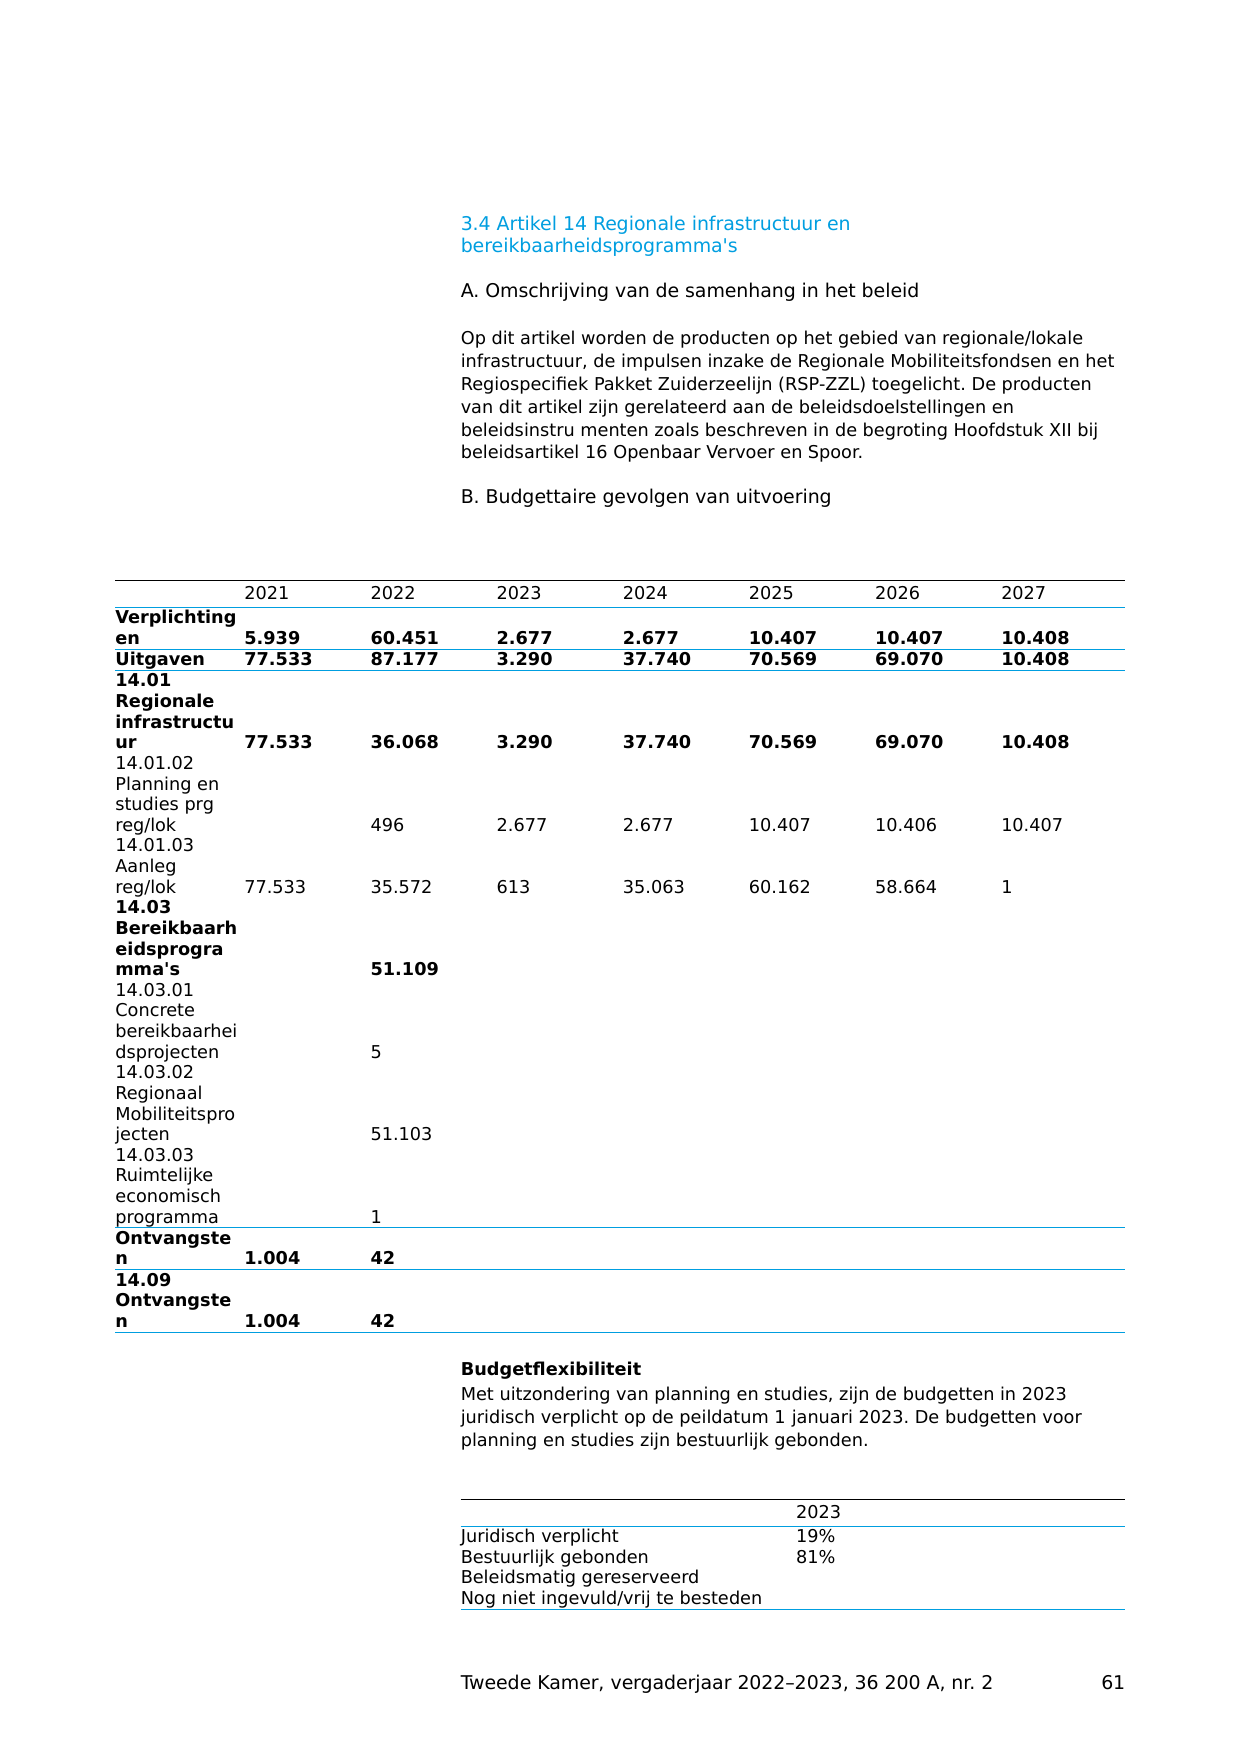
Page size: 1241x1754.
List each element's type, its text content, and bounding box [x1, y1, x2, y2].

table_cell 14.01.02 Planning en studies prg reg/lok [115, 753, 241, 835]
table_cell [746, 1145, 872, 1227]
table_cell [620, 1145, 746, 1227]
table_cell 87.177 [368, 650, 493, 670]
table_cell Bestuurlijk gebonden [461, 1547, 793, 1567]
table_cell [872, 1270, 998, 1331]
table_cell [998, 897, 1125, 980]
table_cell Beleidsmatig gereserveerd [461, 1567, 793, 1588]
table_cell [241, 753, 367, 835]
table_cell [494, 980, 620, 1062]
table_cell [494, 1228, 620, 1269]
table_cell [241, 980, 367, 1062]
table_cell 2027 [998, 581, 1125, 607]
table_cell [620, 980, 746, 1062]
table_cell 14.03.01 Concrete bereikbaarheidsprojecten [115, 980, 241, 1062]
table_cell [998, 1270, 1125, 1331]
table_cell [746, 1062, 872, 1145]
table_cell 496 [368, 753, 493, 835]
table_cell [746, 1228, 872, 1269]
table_cell 14.03 Bereikbaarheidsprogramma's [115, 897, 241, 980]
table_cell [872, 897, 998, 980]
table_cell 81% [793, 1547, 1125, 1567]
table_cell 14.03.02 Regionaal Mobiliteitsprojecten [115, 1062, 241, 1145]
table_cell 10.406 [872, 753, 998, 835]
table_cell [998, 1145, 1125, 1227]
title A. Omschrijving van de samenhang in het beleid [461, 280, 1125, 302]
table_cell [620, 897, 746, 980]
table_cell 42 [368, 1228, 493, 1269]
table_cell 35.063 [620, 835, 746, 897]
table_cell 69.070 [872, 650, 998, 670]
table_cell 2026 [872, 581, 998, 607]
text Op dit artikel worden de producten op het gebied van regionale/lokale infrastructuur, de impulsen inzake de Regionale Mobiliteitsfondsen en het Regiospecifiek Pakket Zuiderzeelijn (RSP-ZZL) toegelicht. De producten van dit artikel zijn gerelateerd aan de beleidsdoelstellingen en beleidsinstru menten zoals beschreven in de begroting Hoofdstuk XII bij beleidsartikel 16 Openbaar Vervoer en Spoor. [461, 326, 1125, 463]
table_cell Uitgaven [115, 650, 241, 670]
table_cell 2023 [793, 1500, 1125, 1526]
table_cell 10.407 [746, 608, 872, 649]
table_cell 2024 [620, 581, 746, 607]
table_cell [241, 1062, 367, 1145]
table_cell 10.407 [998, 753, 1125, 835]
table_cell 2.677 [494, 753, 620, 835]
table_cell [746, 1270, 872, 1331]
table_cell 2021 [241, 581, 367, 607]
table_cell [746, 980, 872, 1062]
table_cell Juridisch verplicht [461, 1527, 793, 1547]
table_cell [793, 1588, 1125, 1608]
table_cell 3.290 [494, 671, 620, 753]
table_cell [494, 1270, 620, 1331]
table_cell [241, 897, 367, 980]
table_cell [998, 1062, 1125, 1145]
table_cell [998, 980, 1125, 1062]
table_cell 69.070 [872, 671, 998, 753]
table_cell 10.408 [998, 608, 1125, 649]
table_cell 37.740 [620, 650, 746, 670]
table_cell 14.01 Regionale infrastructuur [115, 671, 241, 753]
table_cell [872, 1228, 998, 1269]
table_cell 35.572 [368, 835, 493, 897]
table_cell 2.677 [620, 753, 746, 835]
table_cell 1.004 [241, 1228, 367, 1269]
table_cell 2022 [368, 581, 493, 607]
table_cell 14.09 Ontvangsten [115, 1270, 241, 1331]
title B. Budgettaire gevolgen van uitvoering [461, 486, 1125, 508]
table_cell [461, 1500, 793, 1526]
table_cell [241, 1145, 367, 1227]
table_cell 2025 [746, 581, 872, 607]
table_cell 5 [368, 980, 493, 1062]
table_cell 5.939 [241, 608, 367, 649]
table_cell 613 [494, 835, 620, 897]
table_cell 2.677 [494, 608, 620, 649]
table_cell 10.407 [872, 608, 998, 649]
table_cell 3.290 [494, 650, 620, 670]
table_cell 2.677 [620, 608, 746, 649]
table_header Tabel 40 Geschatte budgetflexibiliteit art. 14 [461, 1474, 1125, 1498]
table_cell 77.533 [241, 650, 367, 670]
table_cell 77.533 [241, 835, 367, 897]
table_cell 1.004 [241, 1270, 367, 1331]
table_cell [494, 1062, 620, 1145]
table_cell 60.451 [368, 608, 493, 649]
table_cell 10.408 [998, 671, 1125, 753]
table_cell [115, 581, 241, 607]
table_cell 58.664 [872, 835, 998, 897]
table_cell 42 [368, 1270, 493, 1331]
table_cell 77.533 [241, 671, 367, 753]
table_cell [998, 1228, 1125, 1269]
table_cell 70.569 [746, 650, 872, 670]
table_cell [494, 897, 620, 980]
table_cell Nog niet ingevuld/vrij te besteden [461, 1588, 793, 1608]
text Met uitzondering van planning en studies, zijn de budgetten in 2023 juridisch verplicht op de peildatum 1 januari 2023. De budgetten voor planning en studies zijn bestuurlijk gebonden. [461, 1382, 1125, 1451]
table_cell Verplichtingen [115, 608, 241, 649]
table_cell [746, 897, 872, 980]
table_cell [872, 1062, 998, 1145]
table_cell 60.162 [746, 835, 872, 897]
table_cell 37.740 [620, 671, 746, 753]
table_cell 2023 [494, 581, 620, 607]
table_cell 1 [998, 835, 1125, 897]
table_cell 10.407 [746, 753, 872, 835]
table_header Tabel 39 Budgettaire gevolgen van beleid art. 14 Regionale infrastructuur en bereikbaarheidsprogramma's (bedragen x € 1.000) [115, 532, 1125, 580]
table_cell [620, 1062, 746, 1145]
table_cell [494, 1145, 620, 1227]
table_cell [872, 1145, 998, 1227]
table_cell [872, 980, 998, 1062]
table_cell 14.01.03 Aanleg reg/lok [115, 835, 241, 897]
table_cell 51.109 [368, 897, 493, 980]
title 3.4 Artikel 14 Regionale infrastructuur en bereikbaarheidsprogramma's [461, 213, 1125, 257]
table_cell 51.103 [368, 1062, 493, 1145]
table_cell Ontvangsten [115, 1228, 241, 1269]
table_cell [793, 1567, 1125, 1588]
table_cell 1 [368, 1145, 493, 1227]
table_cell 19% [793, 1527, 1125, 1547]
table_cell [620, 1270, 746, 1331]
table_cell 10.408 [998, 650, 1125, 670]
text Budgetflexibiliteit [461, 1357, 1125, 1380]
table_cell 36.068 [368, 671, 493, 753]
table_cell 70.569 [746, 671, 872, 753]
table_cell 14.03.03 Ruimtelijke economisch programma [115, 1145, 241, 1227]
table_cell [620, 1228, 746, 1269]
